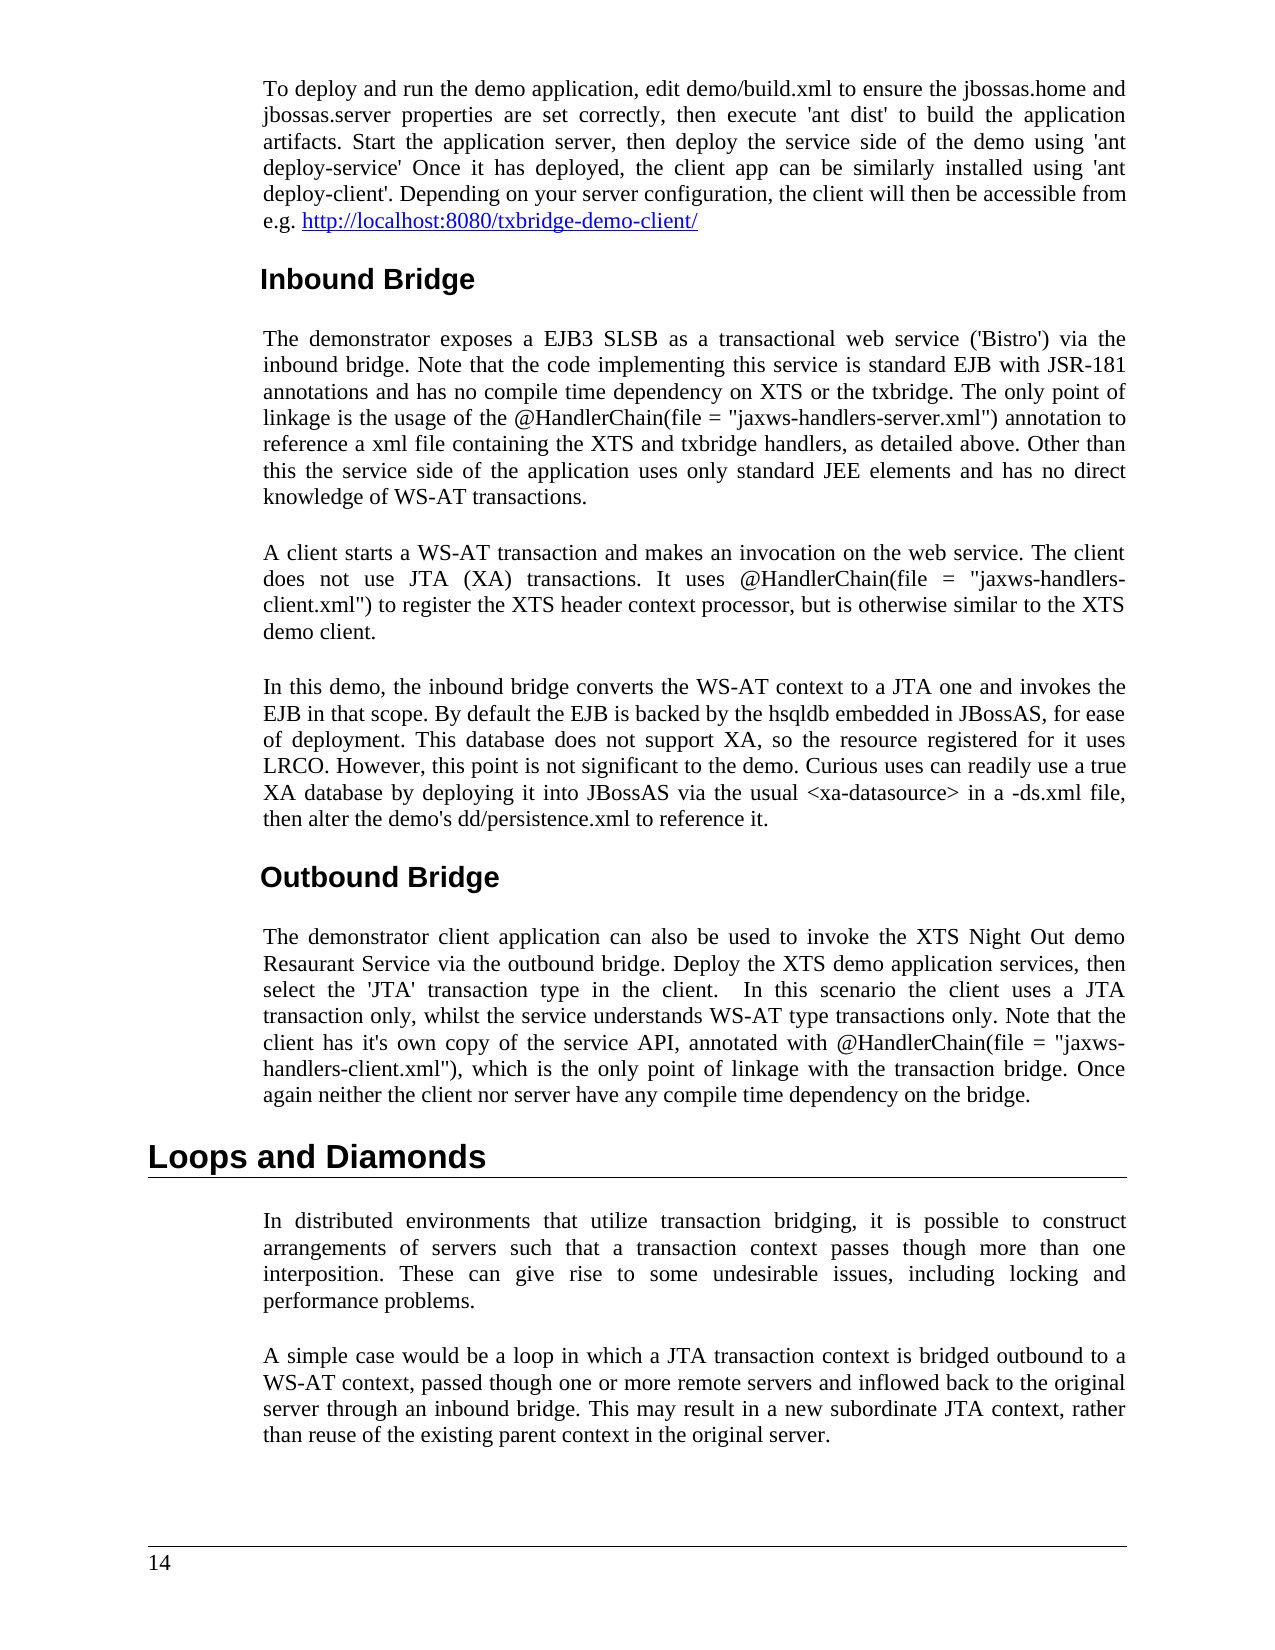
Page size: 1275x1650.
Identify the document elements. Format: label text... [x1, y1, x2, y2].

text In this demo, the inbound bridge converts the WS-AT context to a JTA one and invokes the EJB in that scope. By default the EJB is backed by the hsqldb embedded in JBossAS, for ease of deployment. This database does not support XA, so the resource registered for it uses LRCO. However, this point is not significant to the demo. Curious uses can readily use a true XA database by deploying it into JBossAS via the usual <xa-datasource> in a -ds.xml file, then alter the demo's dd/persistence.xml to reference it. [263, 673, 1127, 831]
subtitle Outbound Bridge [148, 861, 1127, 894]
text The demonstrator client application can also be used to invoke the XTS Night Out demo Resaurant Service via the outbound bridge. Deploy the XTS demo application services, then select the 'JTA' transaction type in the client. In this scenario the client uses a JTA transaction only, whilst the service understands WS-AT type transactions only. Note that the client has it's own copy of the service API, annotated with @HandlerChain(file = "jaxws-handlers-client.xml"), which is the only point of linkage with the transaction bridge. Once again neither the client nor server have any compile time dependency on the bridge. [263, 923, 1127, 1108]
text A simple case would be a loop in which a JTA transaction context is bridged outbound to a WS-AT context, passed though one or more remote servers and inflowed back to the original server through an inbound bridge. This may result in a new subordinate JTA context, rather than reuse of the existing parent context in the original server. [263, 1342, 1127, 1448]
text In distributed environments that utilize transaction bridging, it is possible to construct arrangements of servers such that a transaction context passes though more than one interposition. These can give rise to some undesirable issues, including locking and performance problems. [263, 1208, 1127, 1313]
text To deploy and run the demo application, edit demo/build.xml to ensure the jbossas.home and jbossas.server properties are set correctly, then execute 'ant dist' to build the application artifacts. Start the application server, then deploy the service side of the demo using 'ant deploy-service' Once it has deployed, the client app can be similarly installed using 'ant deploy-client'. Depending on your server configuration, the client will then be accessible from e.g. http://localhost:8080/txbridge-demo-client/ [263, 75, 1127, 233]
text The demonstrator exposes a EJB3 SLSB as a transactional web service ('Bistro') via the inbound bridge. Note that the code implementing this service is standard EJB with JSR-181 annotations and has no compile time dependency on XTS or the txbridge. The only point of linkage is the usage of the @HandlerChain(file = "jaxws-handlers-server.xml") annotation to reference a xml file containing the XTS and txbridge handlers, as detailed above. Other than this the service side of the application uses only standard JEE elements and has no direct knowledge of WS-AT transactions. [263, 325, 1127, 509]
text A client starts a WS-AT transaction and makes an invocation on the web service. The client does not use JTA (XA) transactions. It uses @HandlerChain(file = "jaxws-handlers-client.xml") to register the XTS header context processor, but is otherwise similar to the XTS demo client. [263, 539, 1127, 644]
subtitle Inbound Bridge [148, 262, 1127, 296]
subtitle Loops and Diamonds [148, 1137, 1127, 1177]
